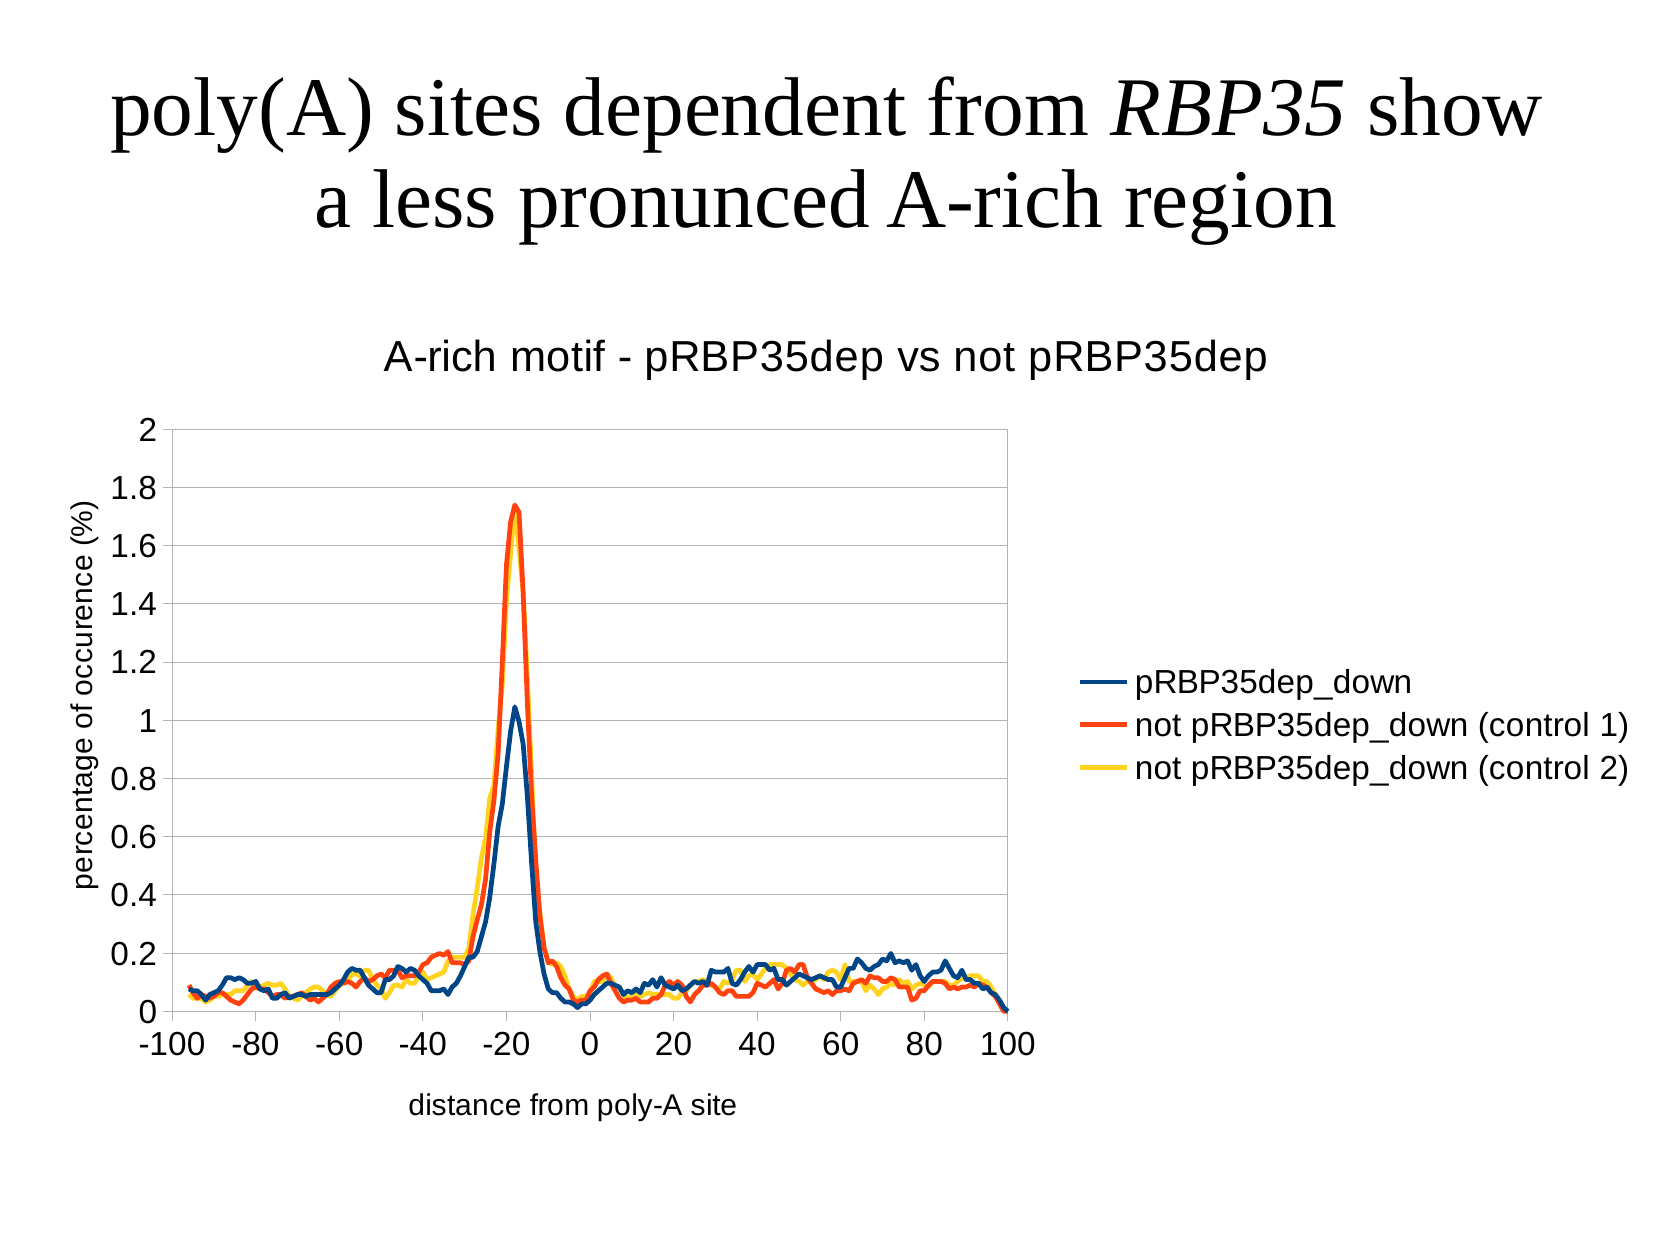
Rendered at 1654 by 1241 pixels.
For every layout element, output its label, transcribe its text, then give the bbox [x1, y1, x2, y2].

title poly(A) sites dependent from RBP35 show a less pronunced A-rich region [82, 49, 1571, 257]
chart [0, 294, 1654, 1156]
